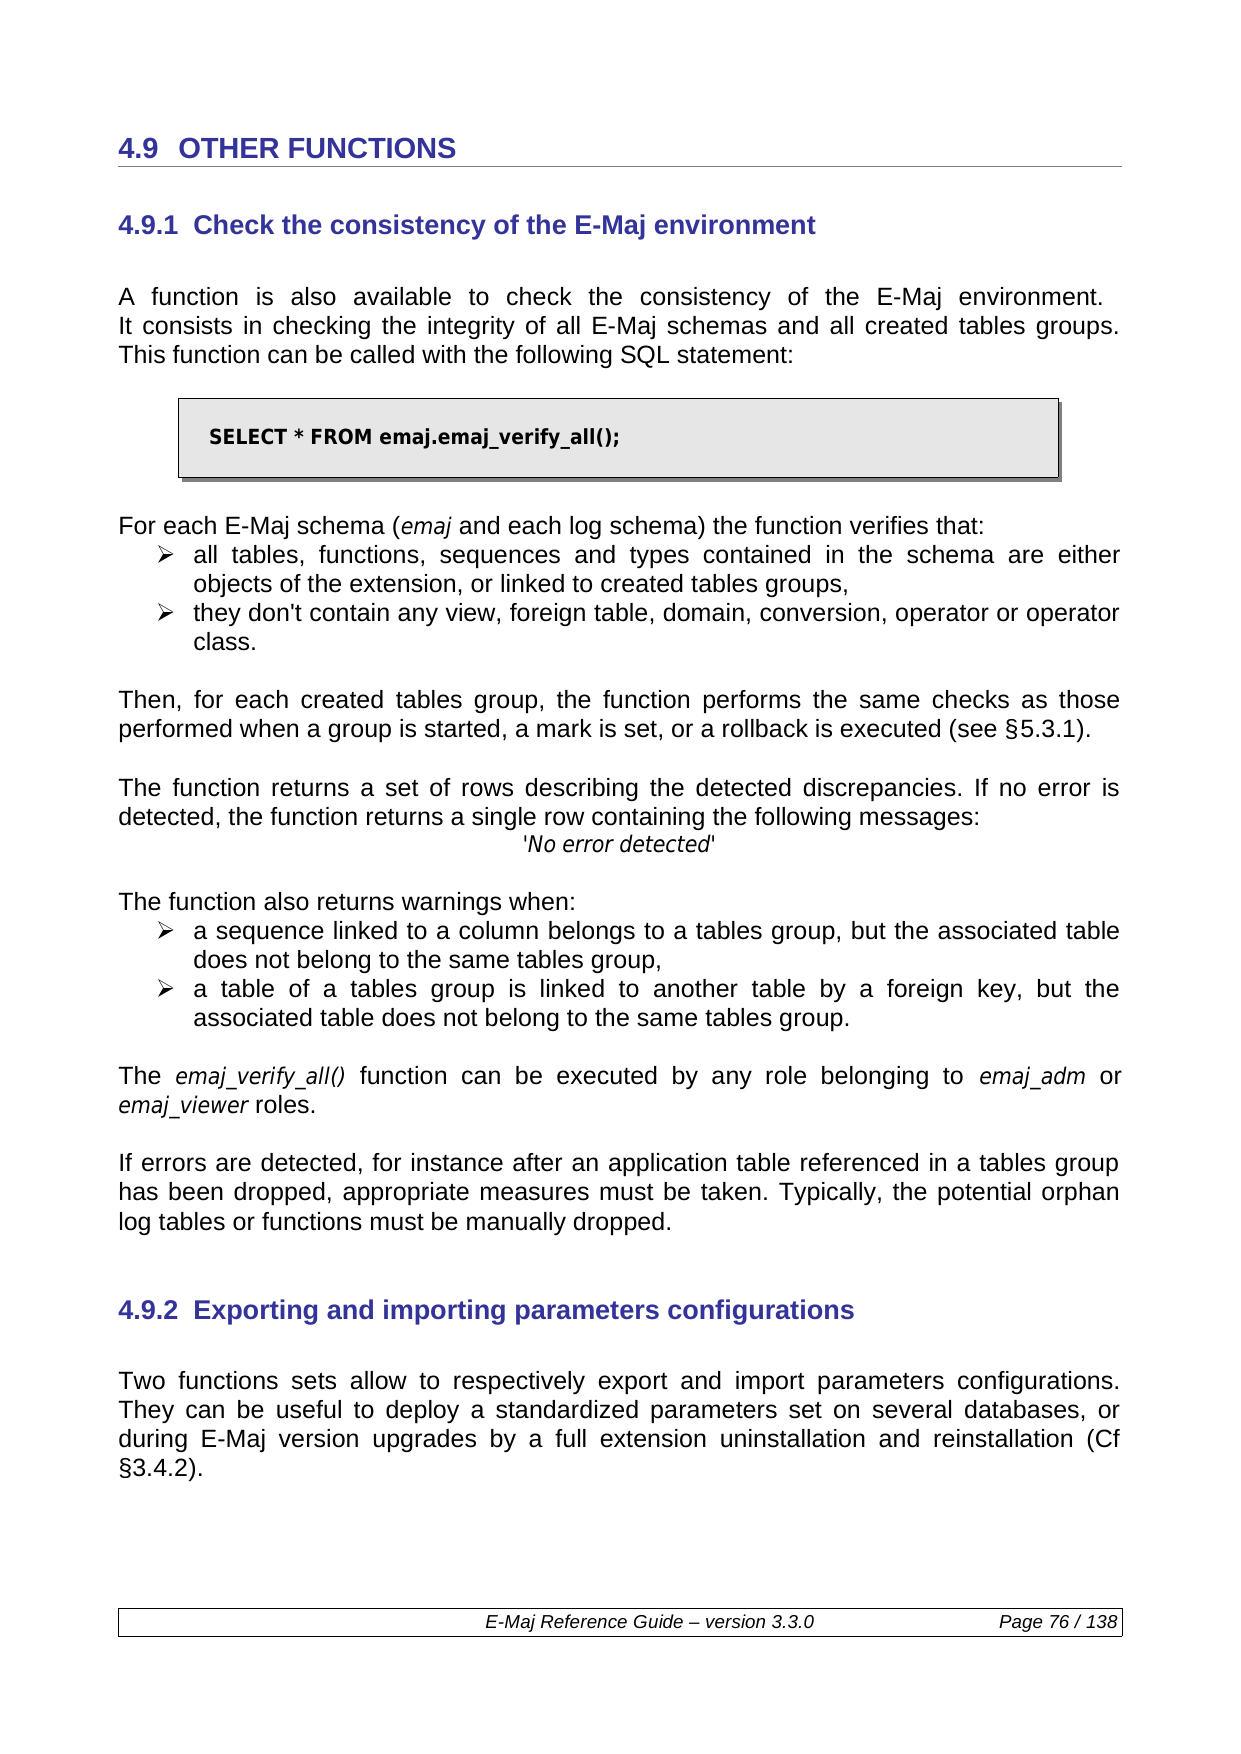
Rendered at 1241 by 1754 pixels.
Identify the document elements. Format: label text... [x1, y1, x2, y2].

text For each E-Maj schema (emaj and each log schema) the function verifies that: [118, 511, 1122, 540]
list all tables, functions, sequences and types contained in the schema are either objects of the extension, or linked to created tables groups, [156, 540, 1122, 598]
text The function returns a set of rows describing the detected discrepancies. If no error is detected, the function returns a single row containing the following messages: [118, 772, 1122, 831]
list they don't contain any view, foreign table, domain, conversion, operator or operator class. [156, 598, 1122, 656]
text 'No error detected' [118, 831, 1122, 858]
text Two functions sets allow to respectively export and import parameters configurations. They can be useful to deploy a standardized parameters set on several databases, or during E-Maj version upgrades by a full extension uninstallation and reinstallation (Cf §3.4.2). [118, 1366, 1122, 1482]
subtitle Check the consistency of the E-Maj environment [118, 209, 1122, 240]
text The emaj_verify_all() function can be executed by any role belonging to emaj_adm or emaj_viewer roles. [118, 1061, 1122, 1119]
text The function also returns warnings when: [118, 887, 1122, 916]
text SELECT * FROM emaj.emaj_verify_all(); [179, 422, 1058, 447]
text Then, for each created tables group, the function performs the same checks as those performed when a group is started, a mark is set, or a rollback is executed (see §5.3.1). [118, 685, 1122, 743]
subtitle Other functions [118, 131, 1122, 166]
text If errors are detected, for instance after an application table referenced in a tables group has been dropped, appropriate measures must be taken. Typically, the potential orphan log tables or functions must be manually dropped. [118, 1148, 1122, 1235]
list a table of a tables group is linked to another table by a foreign key, but the associated table does not belong to the same tables group. [156, 974, 1122, 1032]
list a sequence linked to a column belongs to a tables group, but the associated table does not belong to the same tables group, [156, 916, 1122, 974]
subtitle Exporting and importing parameters configurations [118, 1293, 1122, 1324]
text A function is also available to check the consistency of the E-Maj environment. It consists in checking the integrity of all E-Maj schemas and all created tables groups. This function can be called with the following SQL statement: [118, 281, 1122, 369]
